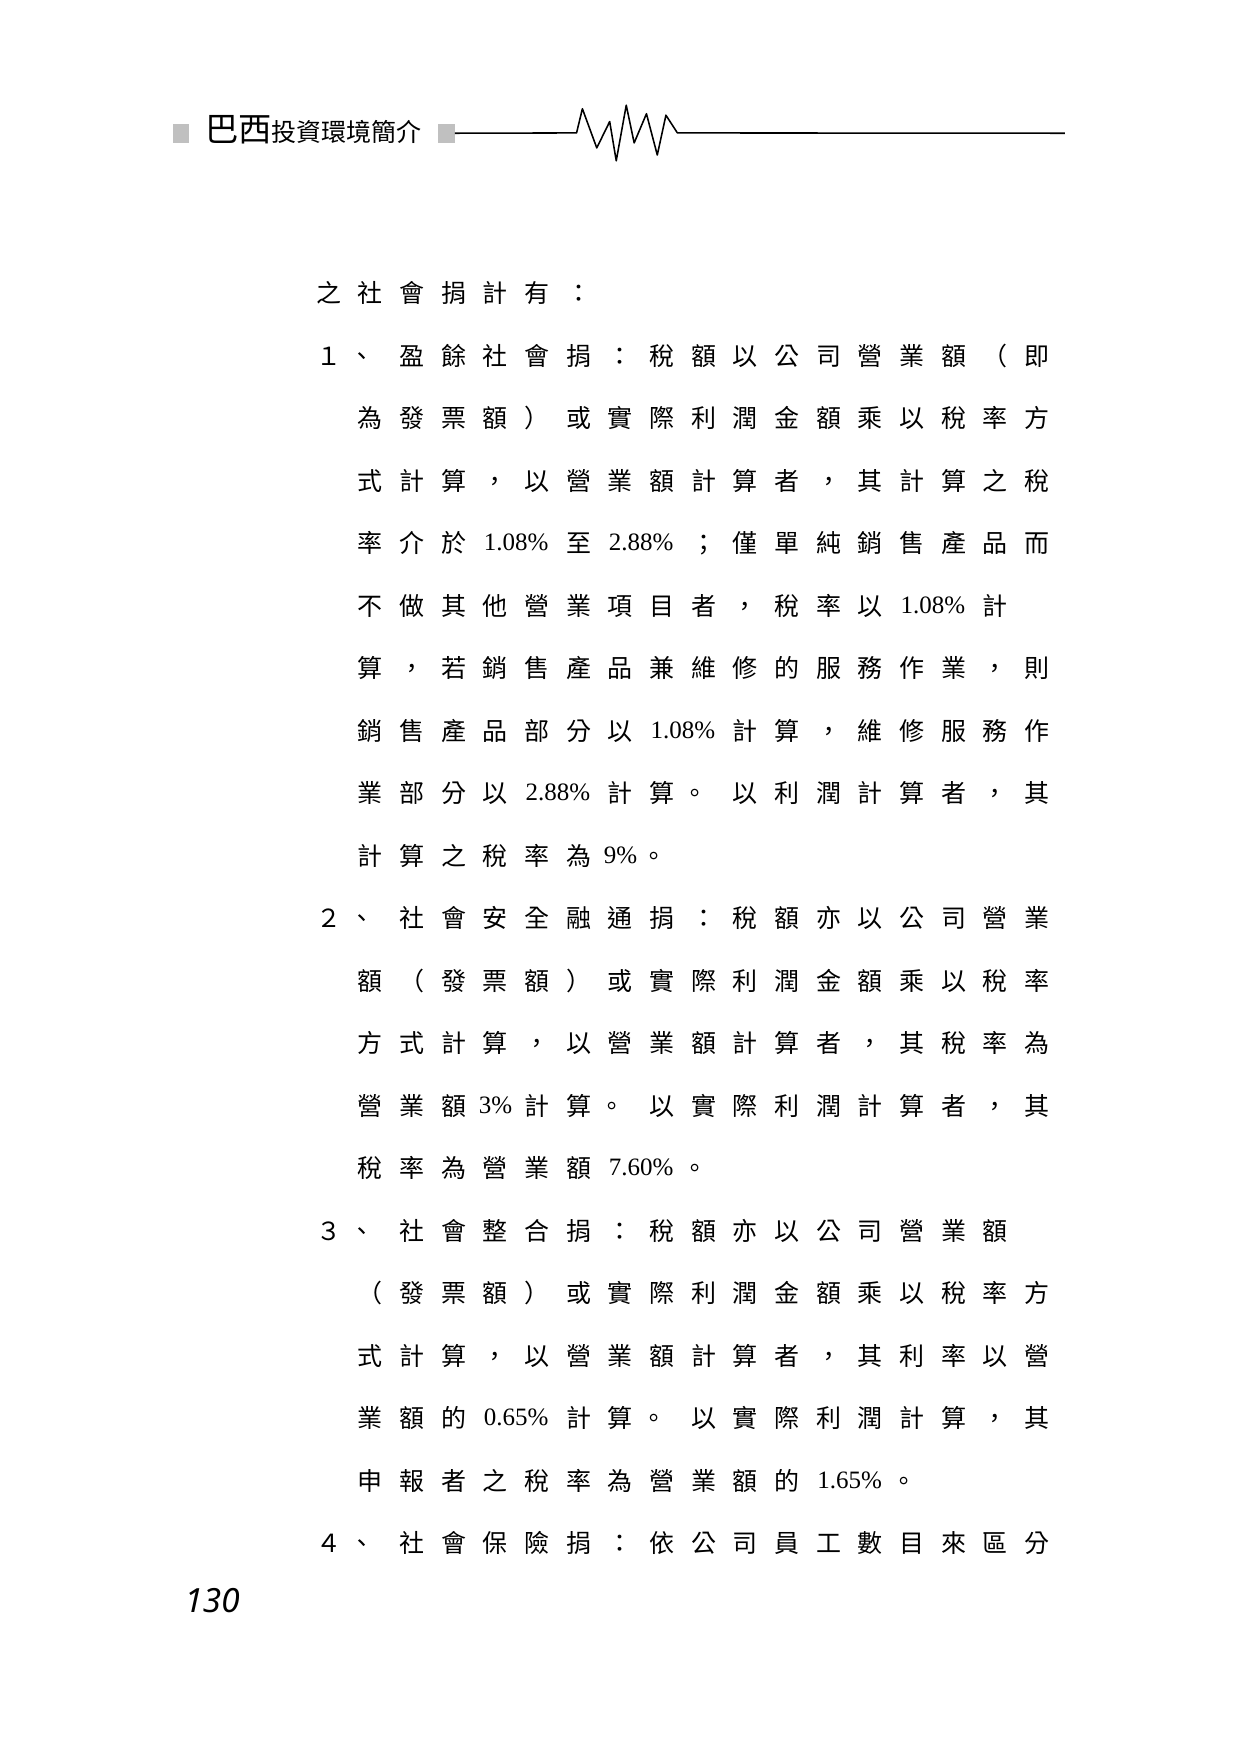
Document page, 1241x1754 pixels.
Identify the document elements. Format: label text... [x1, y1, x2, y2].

text ２、社會安全融通捐：稅額亦以公司營業額（發票額）或實際利潤金額乘以稅率方式計算，以營業額計算者，其稅率為營業額3%計算。以實際利潤計算者，其稅率為營業額7.60%。 [281, 875, 1058, 1188]
text １、盈餘社會捐：稅額以公司營業額（即為發票額）或實際利潤金額乘以稅率方式計算，以營業額計算者，其計算之稅率介於1.08%至2.88%；僅單純銷售產品而不做其他營業項目者，稅率以1.08%計算，若銷售產品兼維修的服務作業，則銷售產品部分以1.08%計算，維修服務作業部分以2.88%計算。以利潤計算者，其計算之稅率為9%。 [281, 313, 1058, 875]
text 之社會捐計有： [281, 250, 1058, 313]
text ４、社會保險捐：依公司員工數目來區分 [281, 1500, 1058, 1563]
text ３、社會整合捐：稅額亦以公司營業額（發票額）或實際利潤金額乘以稅率方式計算，以營業額計算者，其利率以營業額的0.65%計算。以實際利潤計算，其申報者之稅率為營業額的1.65%。 [281, 1188, 1058, 1500]
